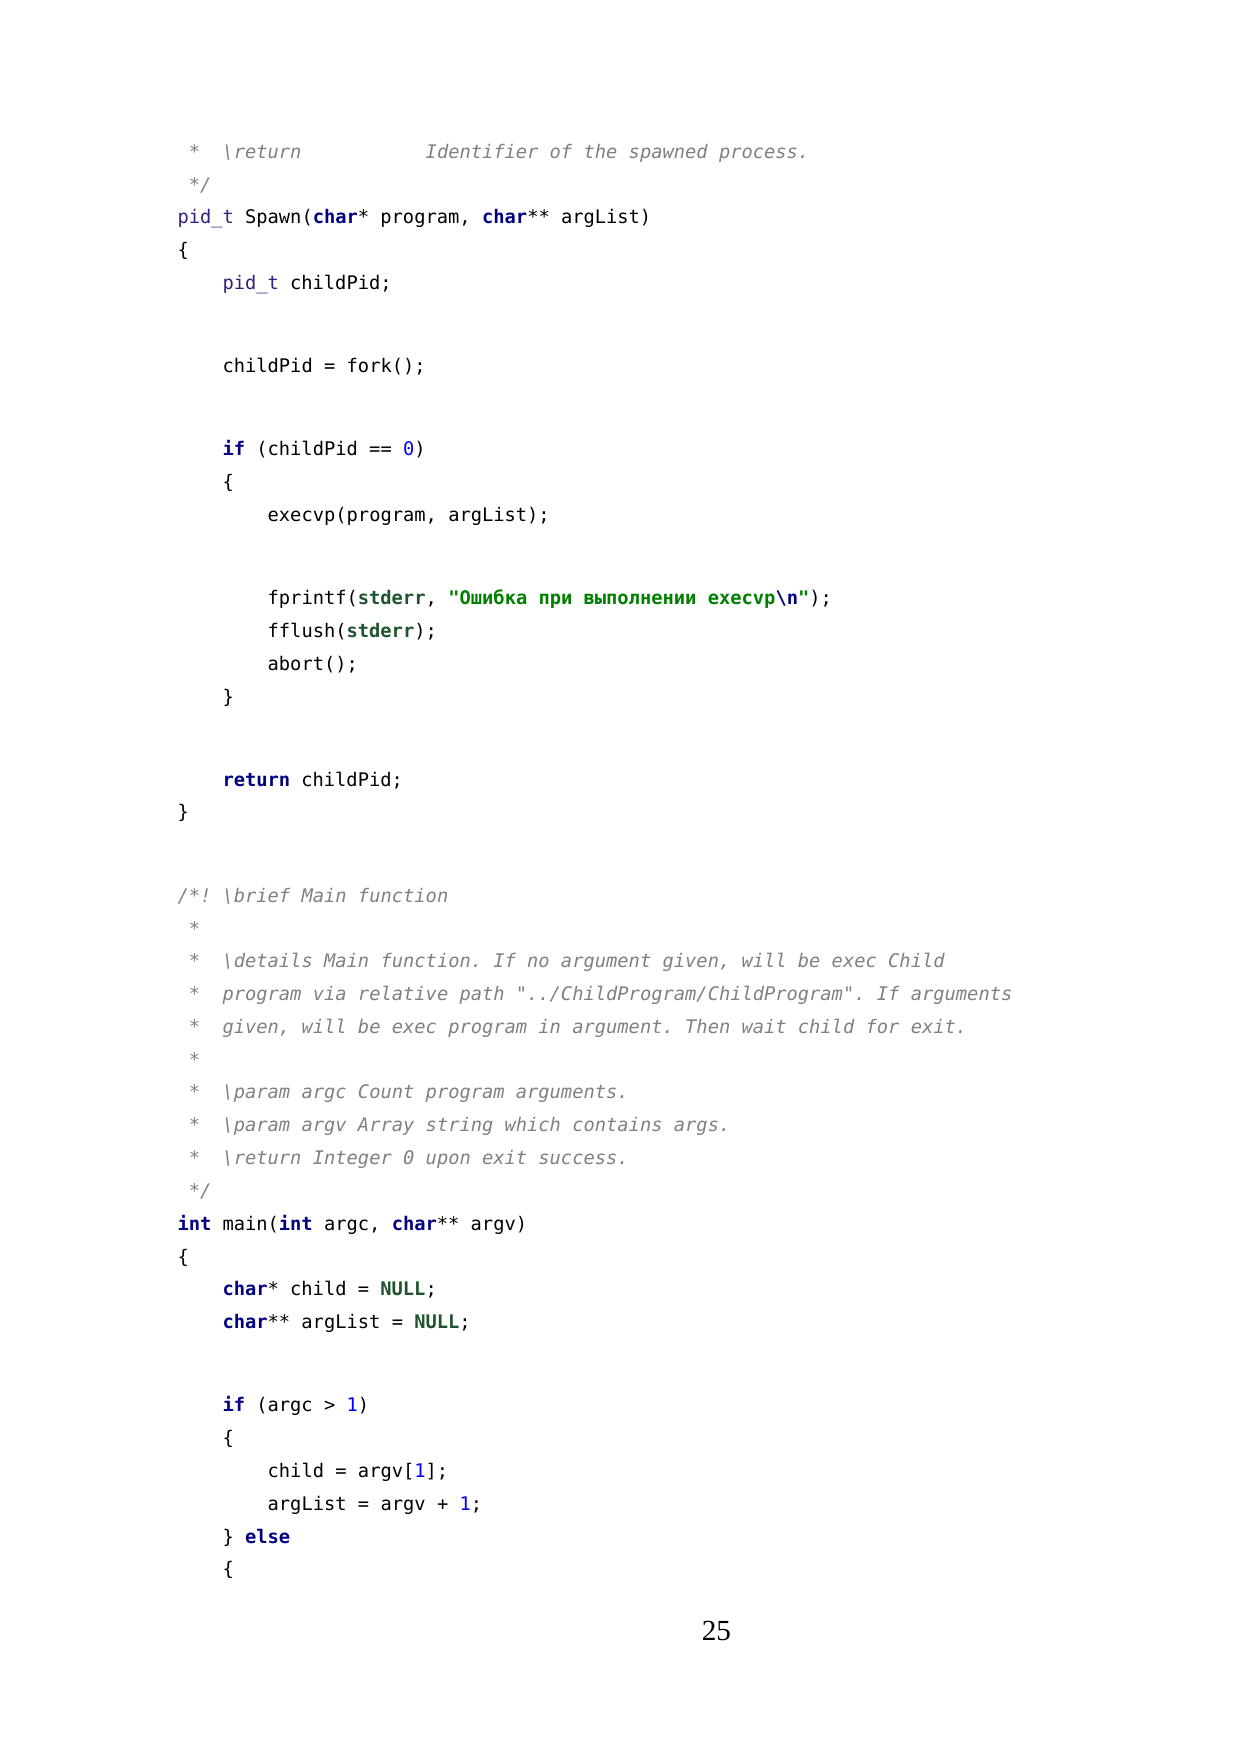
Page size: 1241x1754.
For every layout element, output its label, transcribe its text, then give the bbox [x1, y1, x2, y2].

text * \return Identifier of the spawned process. */ pid_t Spawn(char* program, char** argList) { pid_t childPid; childPid = fork(); if (childPid == 0) { execvp(program, argList); fprintf(stderr, "Ошибка при выполнении execvp\n"); fflush(stderr); abort(); } return childPid; } /*! \brief Main function * * \details Main function. If no argument given, will be exec Child * program via relative path "../ChildProgram/ChildProgram". If arguments * given, will be exec program in argument. Then wait child for exit. * * \param argc Count program arguments. * \param argv Array string which contains args. * \return Integer 0 upon exit success. */ int main(int argc, char** argv) { char* child = NULL; char** argList = NULL; if (argc > 1) { child = argv[1]; argList = argv + 1; } else { [177, 141, 1181, 1580]
